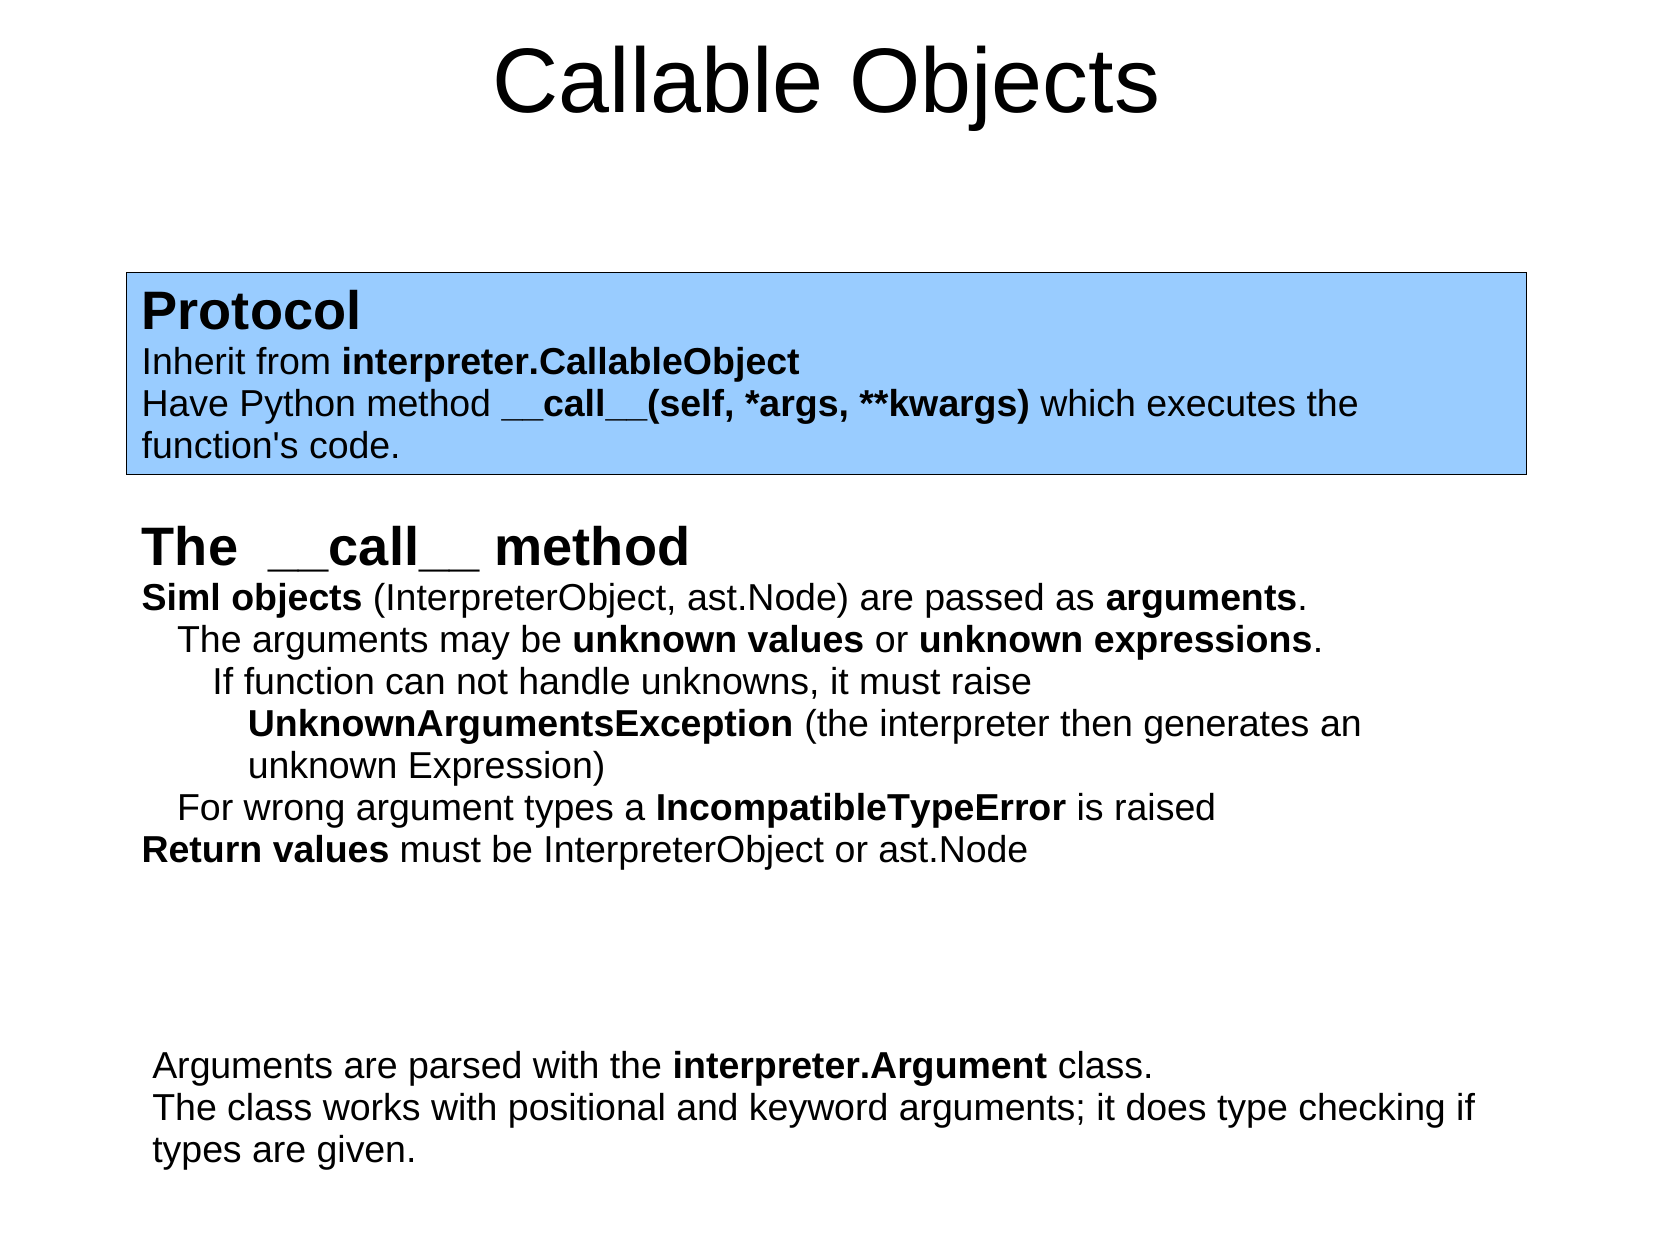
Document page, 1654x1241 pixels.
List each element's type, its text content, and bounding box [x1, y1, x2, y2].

text_box The __call__ method Siml objects (InterpreterObject, ast.Node) are passed as arguments. The arguments may be unknown values or unknown expressions. If function can not handle unknowns, it must raise UnknownArgumentsException (the interpreter then generates an unknown Expression) For wrong argument types a IncompatibleTypeError is raised Return values must be InterpreterObject or ast.Node [126, 508, 1527, 879]
text_box Arguments are parsed with the interpreter.Argument class. The class works with positional and keyword arguments; it does type checking if types are given. [137, 1037, 1538, 1178]
text_box Protocol Inherit from interpreter.CallableObject Have Python method __call__(self, *args, **kwargs) which executes the function's code. [126, 272, 1527, 475]
title Callable Objects [82, 12, 1571, 149]
